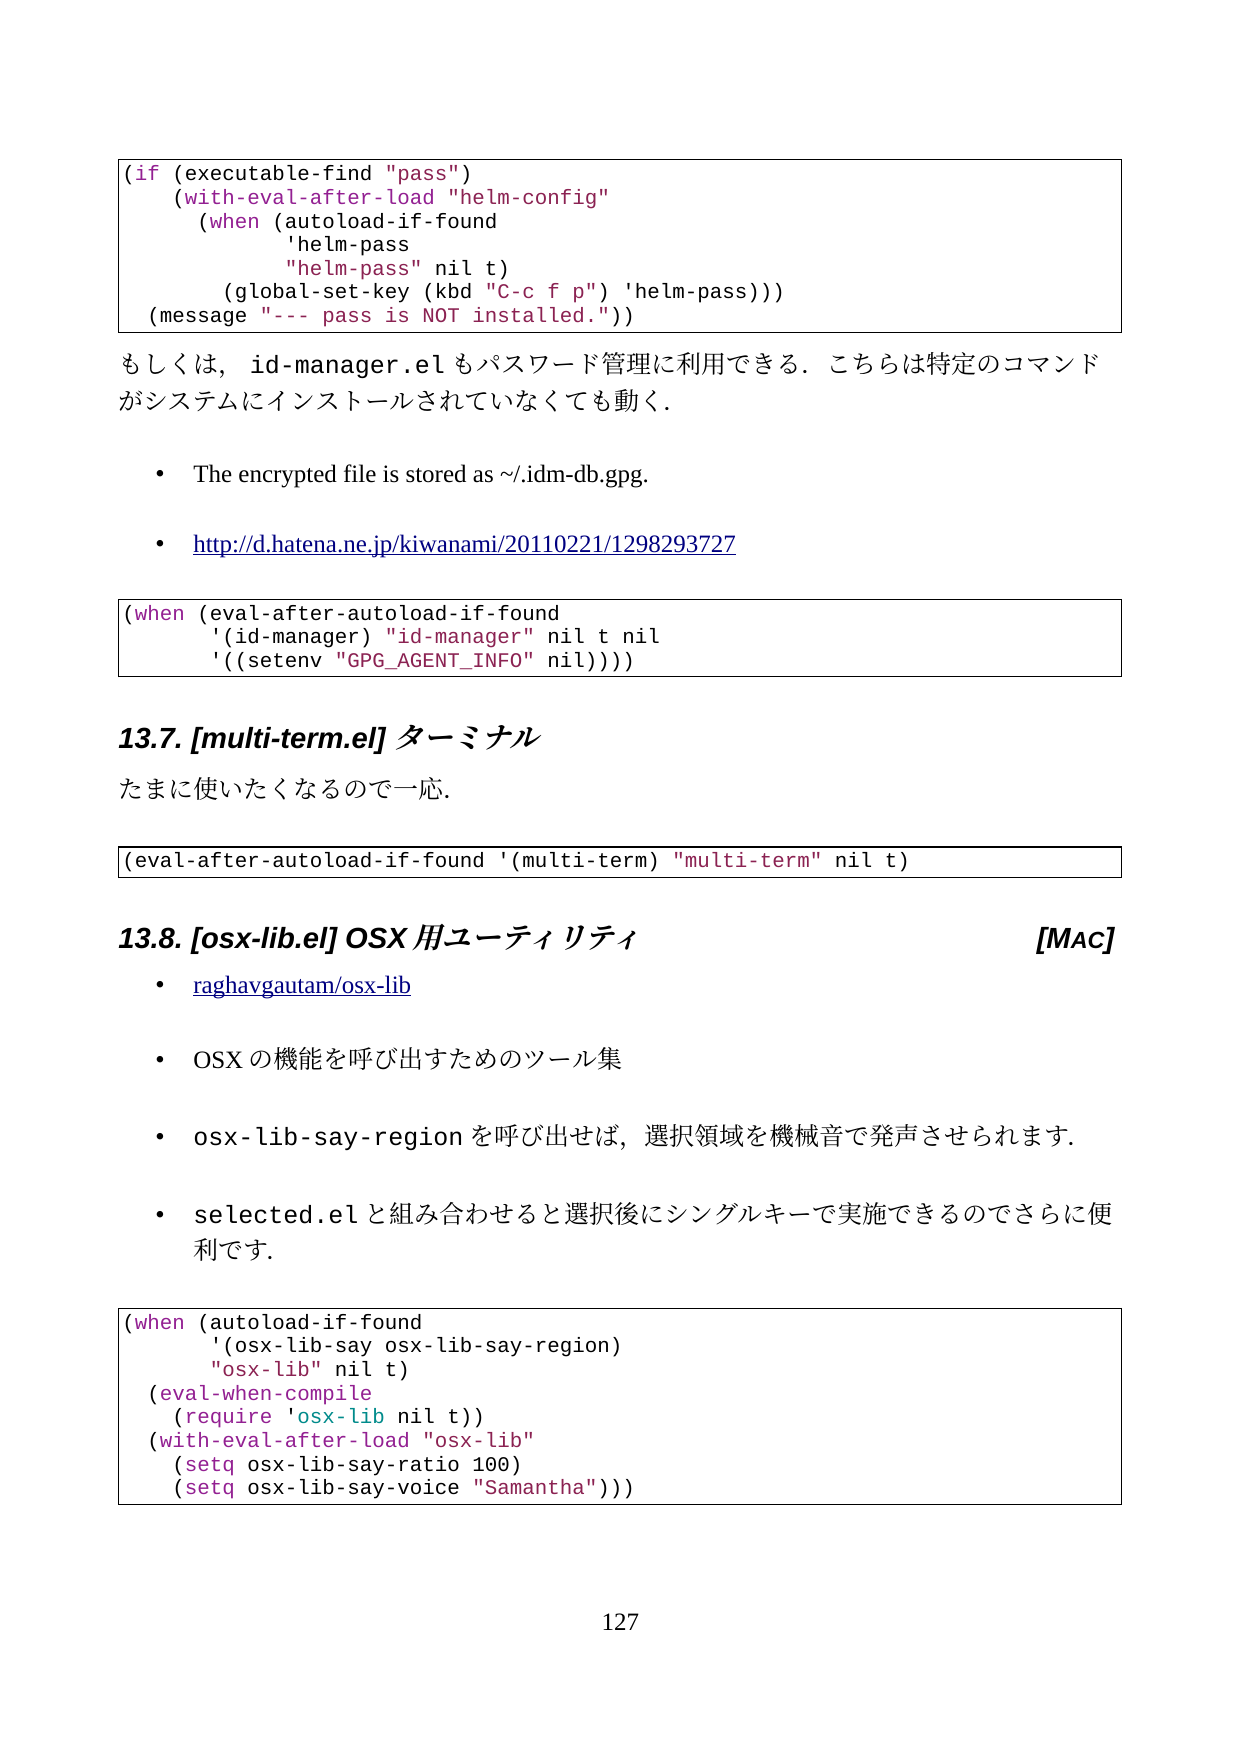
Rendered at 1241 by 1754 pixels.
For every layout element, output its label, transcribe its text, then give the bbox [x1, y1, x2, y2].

text たまに使いたくなるので一応． [118, 769, 1122, 834]
list The encrypted file is stored as ~/.idm-db.gpg. [156, 459, 1122, 516]
text (message "--- pass is NOT installed.")) [119, 301, 1121, 332]
text (setq osx-lib-say-ratio 100) [119, 1450, 1121, 1473]
text (when (autoload-if-found [119, 1309, 1121, 1332]
text (eval-when-compile [119, 1379, 1121, 1402]
text 'helm-pass [119, 230, 1121, 254]
text (setq osx-lib-say-voice "Samantha"))) [119, 1473, 1121, 1504]
text もしくは， id-manager.el もパスワード管理に利用できる．こちらは特定のコマンドがシステムにインストールされていなくても動く． [118, 345, 1122, 446]
text '(id-manager) "id-manager" nil t nil [119, 622, 1121, 646]
list selected.el と組み合わせると選択後にシングルキーで実施できるのでさらに便利です． [156, 1194, 1122, 1295]
text (with-eval-after-load "osx-lib" [119, 1426, 1121, 1450]
text (eval-after-autoload-if-found '(multi-term) "multi-term" nil t) [119, 848, 1121, 877]
subtitle [multi-term.el] ターミナル [118, 715, 1122, 757]
text (when (autoload-if-found [119, 207, 1121, 230]
text "helm-pass" nil t) [119, 254, 1121, 278]
list OSXの機能を呼び出すためのツール集 [156, 1040, 1122, 1104]
text '(osx-lib-say osx-lib-say-region) [119, 1332, 1121, 1355]
subtitle [osx-lib.el] OSX用ユーティリティ [Mac] [118, 915, 1122, 957]
text (when (eval-after-autoload-if-found [119, 600, 1121, 622]
list raghavgautam/osx-lib [156, 970, 1122, 1027]
list http://d.hatena.ne.jp/kiwanami/20110221/1298293727 [156, 529, 1122, 586]
text (with-eval-after-load "helm-config" [119, 183, 1121, 207]
text "osx-lib" nil t) [119, 1355, 1121, 1379]
list [156, 118, 1122, 147]
text (if (executable-find "pass") [119, 160, 1121, 183]
text (require 'osx-lib nil t)) [119, 1402, 1121, 1426]
text '((setenv "GPG_AGENT_INFO" nil)))) [119, 646, 1121, 676]
text (global-set-key (kbd "C-c f p") 'helm-pass))) [119, 278, 1121, 301]
list osx-lib-say-region を呼び出せば，選択領域を機械音で発声させられます． [156, 1117, 1122, 1182]
